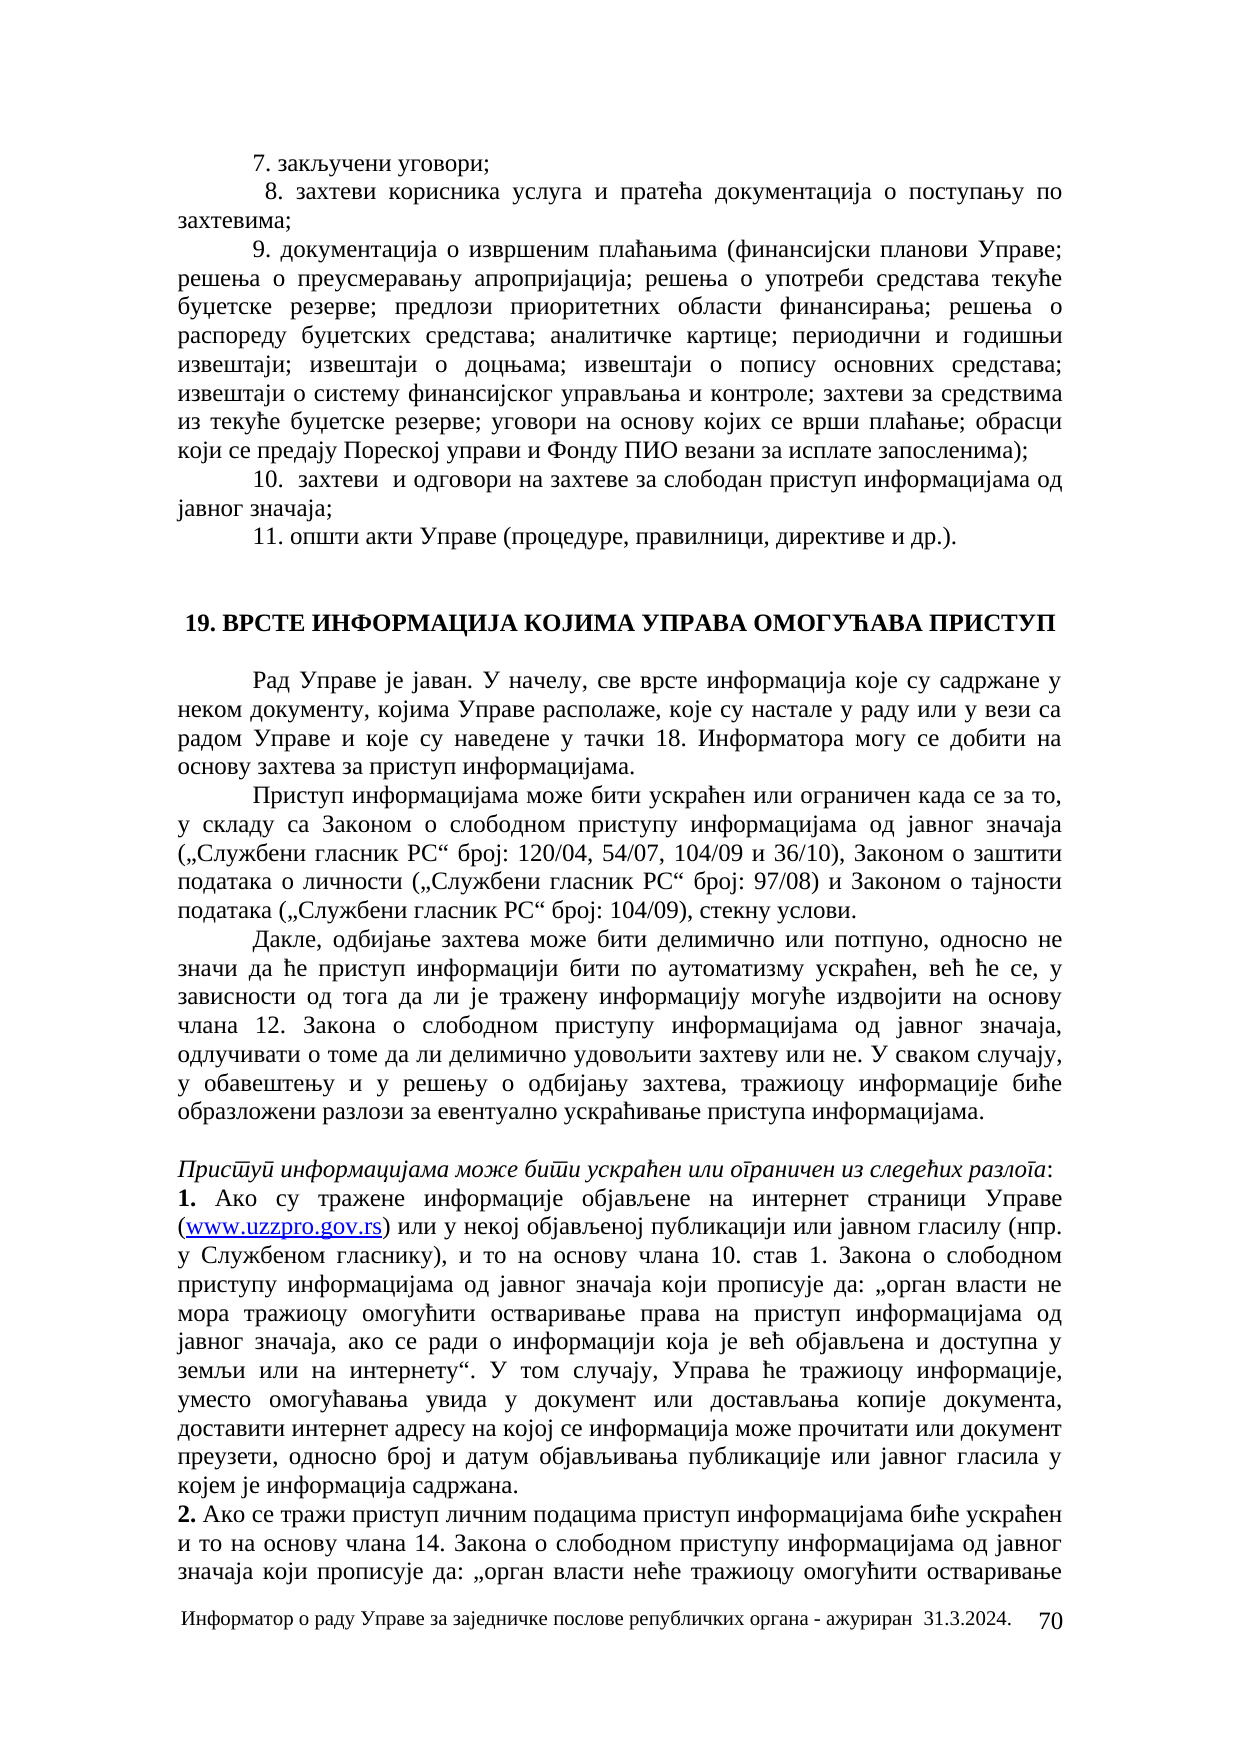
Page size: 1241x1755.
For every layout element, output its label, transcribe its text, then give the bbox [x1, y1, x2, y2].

text Рад Управе је јаван. У начелу, све врсте информација које су садржане у неком документу, којима Управе располаже, које су настале у раду или у вези са радом Управе и које су наведене у тачки 18. Информатора могу се добити на основу захтева за приступ информацијама. [177, 665, 1063, 780]
text Дакле, одбијање захтева може бити делимично или потпуно, односно не значи да ће приступ информацији бити по аутоматизму ускраћен, већ ће се, у зависности од тога да ли је тражену информацију могуће издвојити на основу члана 12. Закона о слободном приступу информацијама од јавног значаја, одлучивати о томе да ли делимично удовољити захтеву или не. У сваком случају, у обавештењу и у решењу о одбијању захтева, тражиоцу информације биће образложени разлози за евентуално ускраћивање приступа информацијама. [177, 924, 1063, 1125]
text Приступ информацијама може бити ускраћен или ограничен када се за то, у складу са Законом о слободном приступу информацијама од јавног значаја („Службени гласник РС“ број: 120/04, 54/07, 104/09 и 36/10), Законом о заштити података о личности („Службени гласник РС“ број: 97/08) и Законом о тајности података („Службени гласник РС“ број: 104/09), стекну услови. [177, 780, 1063, 924]
text 9. документација о извршеним плаћањима (финансијски планови Управе; решења о преусмеравању апропријација; решења о употреби средстава текуће буџетске резерве; предлози приоритетних области финансирања; решења о распореду буџетских средстава; аналитичке картице; периодични и годишњи извештаји; извештаји о доцњама; извештаји о попису основних средстава; извештаји о систему финансијског управљања и контроле; захтеви за средствима из текуће буџетске резерве; уговори на основу којих се врши плаћање; обрасци који се предају Пореској управи и Фонду ПИО везани за исплате запосленима); [177, 234, 1063, 464]
text Приступ информацијама може бити ускраћен или ограничен из следећих разлога: [177, 1154, 1063, 1183]
text 11. општи акти Управе (процедуре, правилници, директиве и др.). [177, 521, 1063, 550]
text 7. закључени уговори; [177, 148, 1063, 176]
text 8. захтеви корисника услуга и пратећа документација о поступању по захтевима; [177, 176, 1063, 234]
subtitle 19. ВРСТЕ ИНФОРМАЦИЈА КОЈИМА УПРАВА ОМОГУЋАВА ПРИСТУП [177, 608, 1063, 636]
text 2. Ако се тражи приступ личним подацима приступ информацијама биће ускраћен и то на основу члана 14. Закона о слободном приступу информацијама од јавног значаја који прописује да: „орган власти неће тражиоцу омогућити остваривање [177, 1499, 1063, 1585]
text 1. Ако су тражене информације објављене на интернет страници Управе (www.uzzpro.gov.rs) или у некој објављеној публикацији или јавном гласилу (нпр. у Службеном гласнику), и то на основу члана 10. став 1. Закона о слободном приступу информацијама од јавног значаја који прописује да: „орган власти не мора тражиоцу омогућити остваривање права на приступ информацијама од јавног значаја, ако се ради о информацији која је већ објављена и доступна у земљи или на интернету“. У том случају, Управа ће тражиоцу информације, уместо омогућавања увида у документ или достављања копије документа, доставити интернет адресу на којој се информација може прочитати или документ преузети, односно број и датум објављивања публикације или јавног гласила у којем је информација садржана. [177, 1183, 1063, 1499]
text 10. захтеви и одговори на захтеве за слободан приступ информацијама од јавног значаја; [177, 464, 1063, 521]
